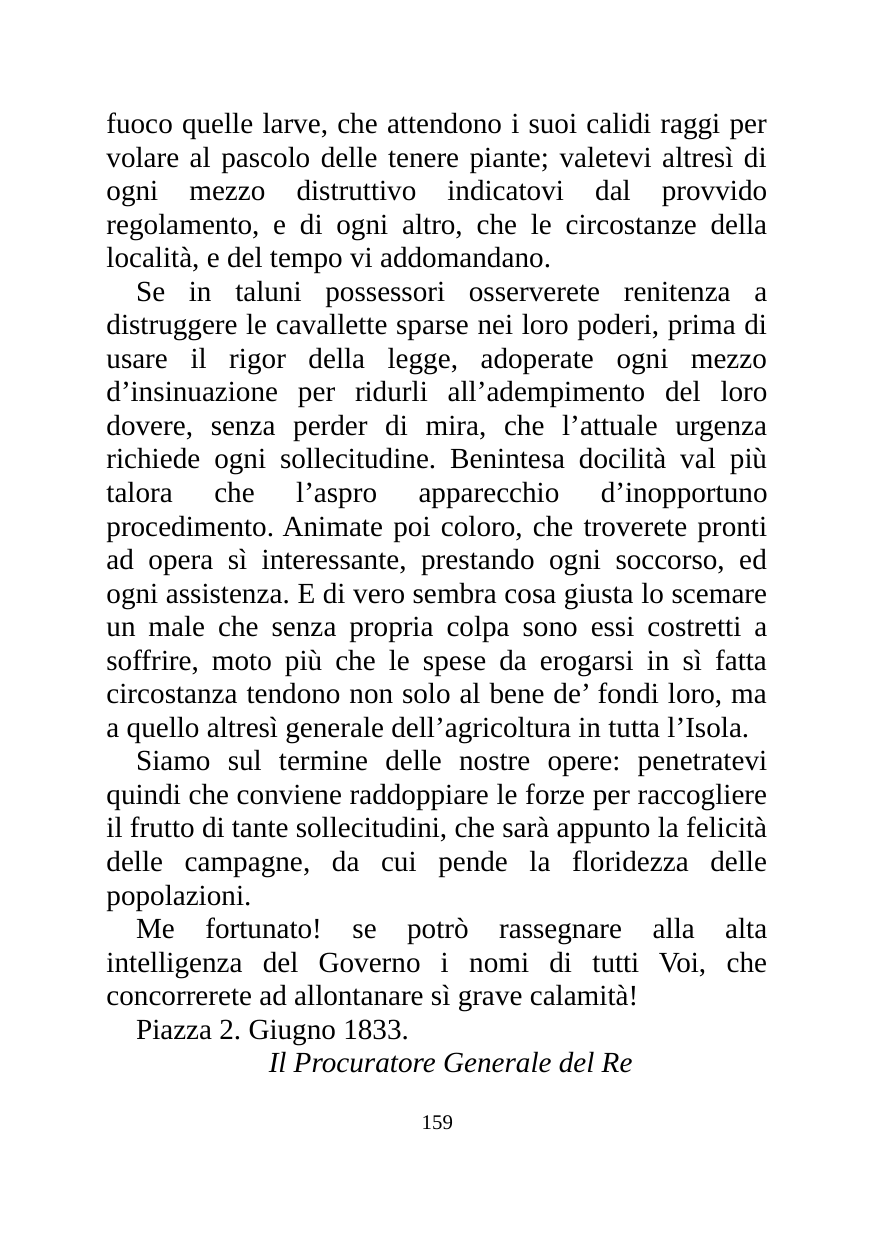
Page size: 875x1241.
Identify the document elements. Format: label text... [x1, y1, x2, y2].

text Me fortunato! se potrò rassegnare alla alta intelligenza del Governo i nomi di tutti Voi, che concorrerete ad allontanare sì grave calamità! [106, 911, 768, 1012]
text Il Procuratore Generale del Re [106, 1045, 768, 1079]
text Se in taluni possessori osserverete renitenza a distruggere le cavallette sparse nei loro poderi, prima di usare il rigor della legge, adoperate ogni mezzo d’insinuazione per ridurli all’adempimento del loro dovere, senza perder di mira, che l’attuale urgenza richiede ogni sollecitudine. Benintesa docilità val più talora che l’aspro apparecchio d’inopportuno procedimento. Animate poi coloro, che troverete pronti ad opera sì interessante, prestando ogni soccorso, ed ogni assistenza. E di vero sembra cosa giusta lo scemare un male che senza propria colpa sono essi costretti a soffrire, moto più che le spese da erogarsi in sì fatta circostanza tendono non solo al bene de’ fondi loro, ma a quello altresì generale dell’agricoltura in tutta l’Isola. [106, 274, 768, 743]
text Siamo sul termine delle nostre opere: penetratevi quindi che conviene raddoppiare le forze per raccogliere il frutto di tante sollecitudini, che sarà appunto la felicità delle campagne, da cui pende la floridezza delle popolazioni. [106, 743, 768, 911]
text fuoco quelle larve, che attendono i suoi calidi raggi per volare al pascolo delle tenere piante; valetevi altresì di ogni mezzo distruttivo indicatovi dal provvido regolamento, e di ogni altro, che le circostanze della località, e del tempo vi addomandano. [106, 106, 768, 274]
text Piazza 2. Giugno 1833. [106, 1012, 768, 1045]
